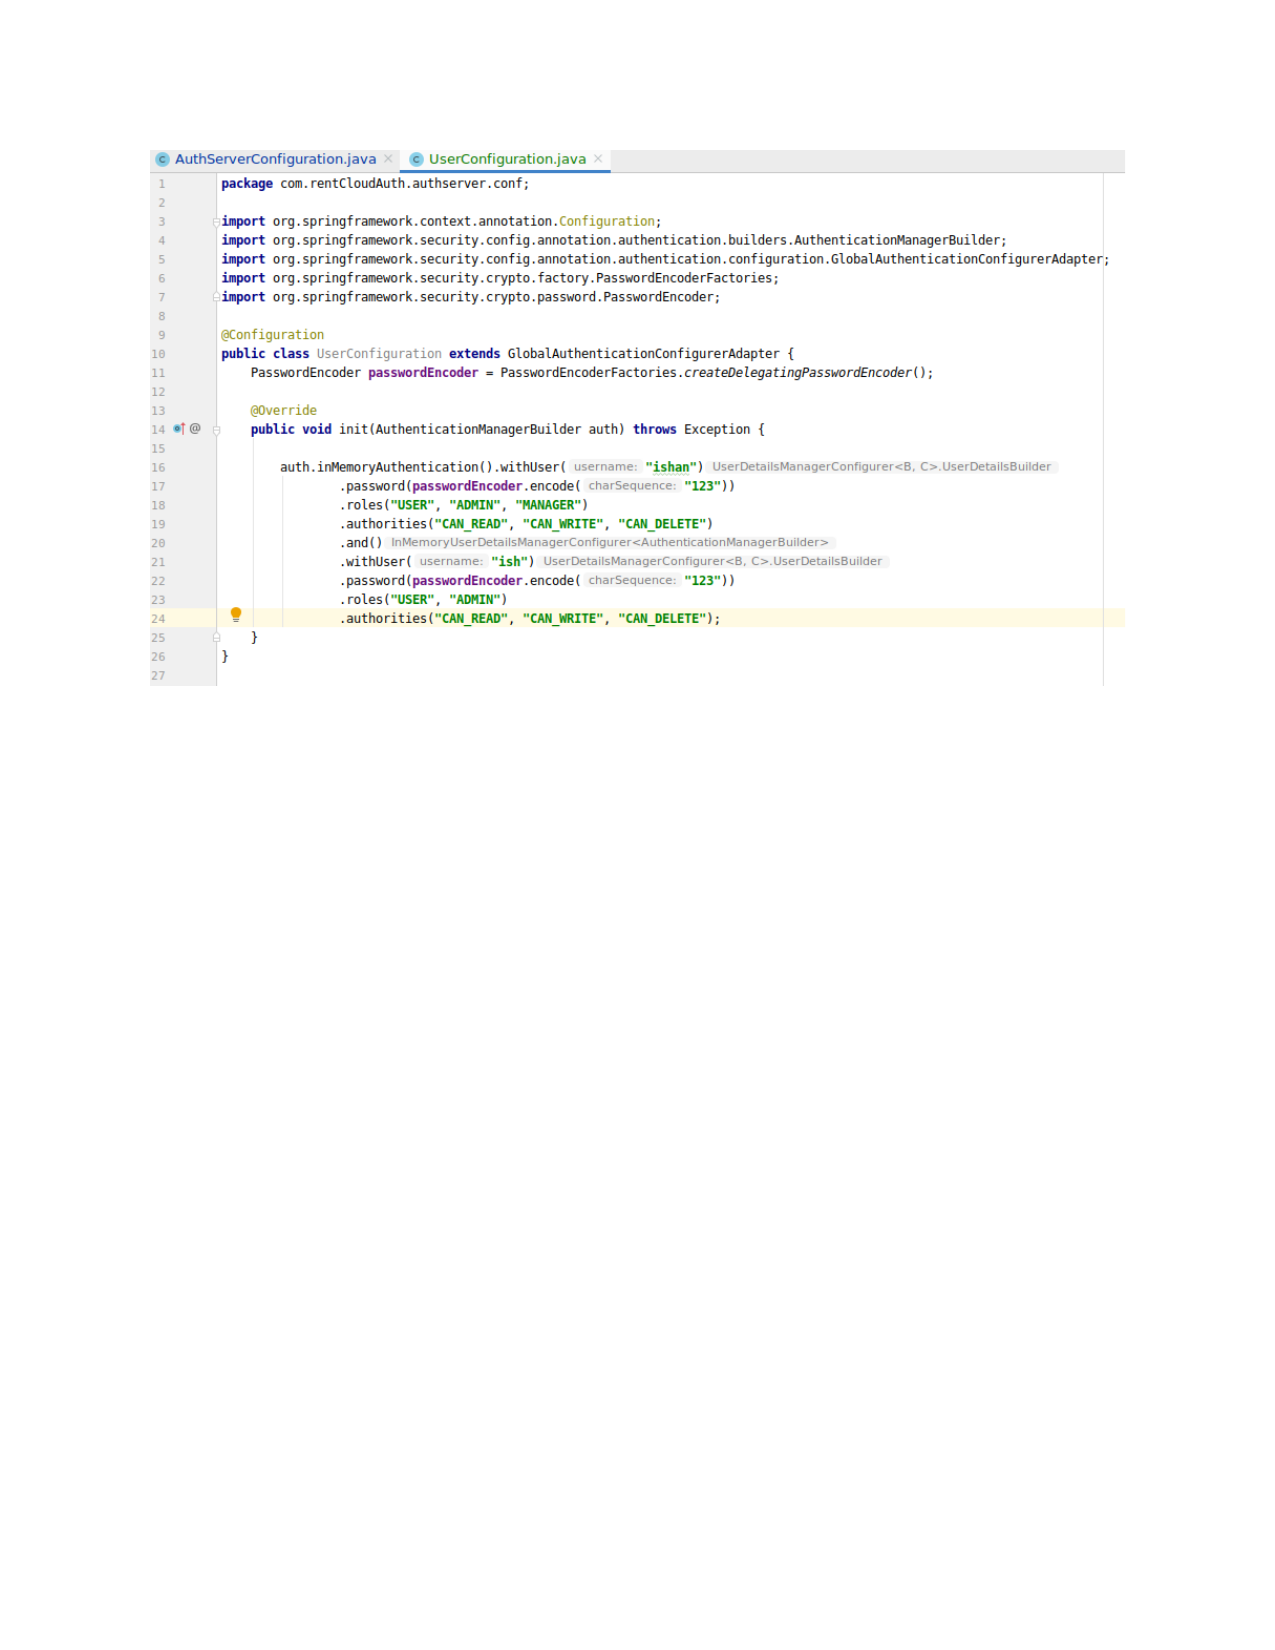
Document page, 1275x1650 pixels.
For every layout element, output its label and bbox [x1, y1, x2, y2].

picture [150, 150, 1125, 686]
